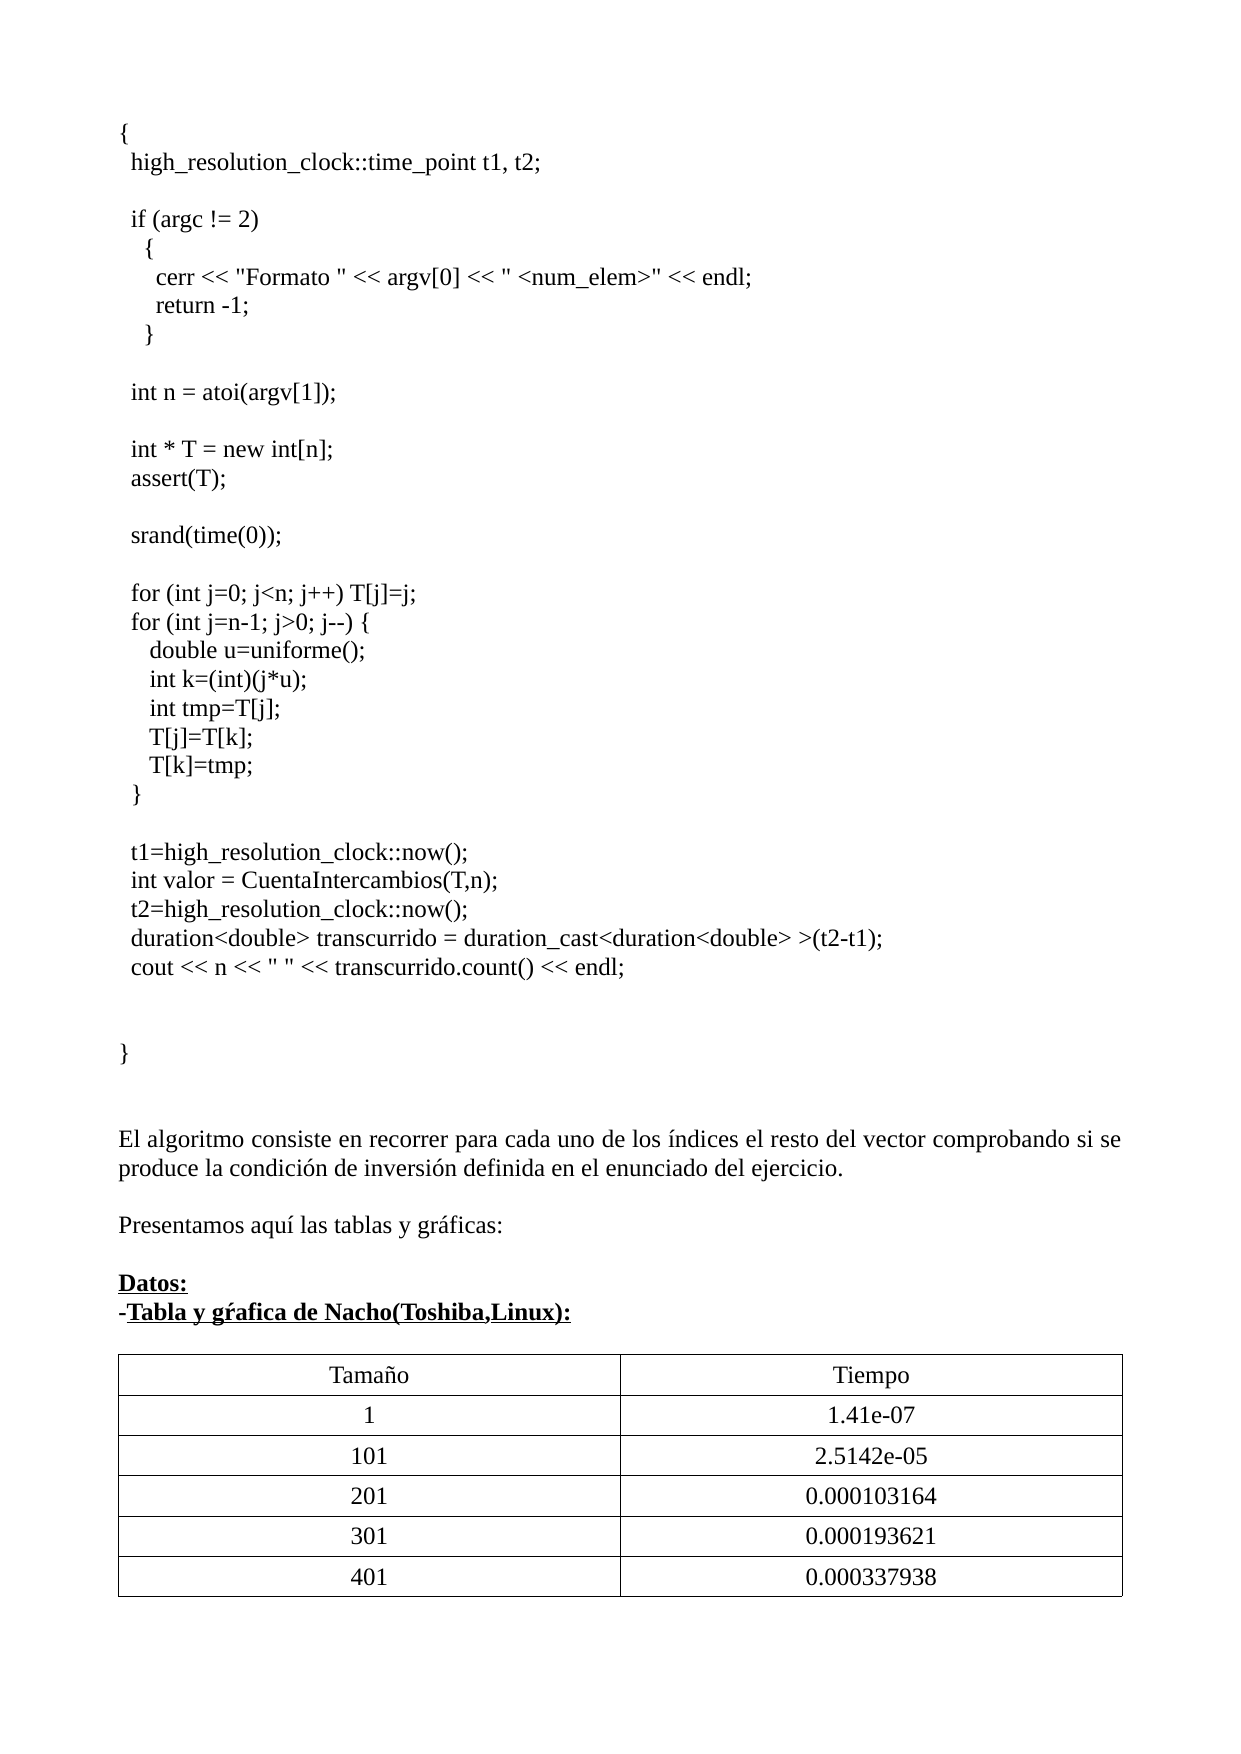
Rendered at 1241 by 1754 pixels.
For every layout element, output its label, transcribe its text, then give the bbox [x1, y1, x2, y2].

text t1=high_resolution_clock::now(); [118, 837, 1122, 866]
text for (int j=n-1; j>0; j--) { [118, 607, 1122, 636]
text { [118, 233, 1122, 262]
text if (argc != 2) [118, 204, 1122, 233]
text } [118, 779, 1122, 808]
text duration<double> transcurrido = duration_cast<duration<double> >(t2-t1); [118, 923, 1122, 952]
table_cell 401 [119, 1557, 620, 1596]
text assert(T); [118, 463, 1122, 492]
text cerr << "Formato " << argv[0] << " <num_elem>" << endl; [118, 262, 1122, 291]
text -Tabla y gŕafica de Nacho(Toshiba,Linux): [118, 1297, 1122, 1326]
text double u=uniforme(); [118, 636, 1122, 664]
table_cell 0.000337938 [621, 1557, 1122, 1596]
text int * T = new int[n]; [118, 434, 1122, 463]
text srand(time(0)); [118, 521, 1122, 549]
table_header Tiempo [621, 1355, 1122, 1395]
table_cell 1.41e-07 [621, 1396, 1122, 1435]
text } [118, 1038, 1122, 1067]
text Presentamos aquí las tablas y gráficas: [118, 1211, 1122, 1239]
text int n = atoi(argv[1]); [118, 377, 1122, 406]
text t2=high_resolution_clock::now(); [118, 894, 1122, 923]
table_cell 201 [119, 1476, 620, 1516]
text int valor = CuentaIntercambios(T,n); [118, 866, 1122, 894]
text int k=(int)(j*u); [118, 664, 1122, 693]
text El algoritmo consiste en recorrer para cada uno de los índices el resto del vector comprobando si se produce la condición de inversión definida en el enunciado del ejercicio. [118, 1124, 1122, 1182]
text high_resolution_clock::time_point t1, t2; [118, 147, 1122, 176]
table_cell 0.000193621 [621, 1517, 1122, 1556]
text for (int j=0; j<n; j++) T[j]=j; [118, 578, 1122, 607]
table_cell 101 [119, 1436, 620, 1475]
text return -1; [118, 291, 1122, 319]
table_header Tamaño [119, 1355, 620, 1395]
text { [118, 118, 1122, 147]
text T[j]=T[k]; [118, 722, 1122, 751]
text int tmp=T[j]; [118, 693, 1122, 722]
table_cell 1 [119, 1396, 620, 1435]
table_cell 0.000103164 [621, 1476, 1122, 1516]
table_cell 2.5142e-05 [621, 1436, 1122, 1475]
text cout << n << " " << transcurrido.count() << endl; [118, 952, 1122, 981]
text } [118, 319, 1122, 348]
text Datos: [118, 1268, 1122, 1297]
table_cell 301 [119, 1517, 620, 1556]
text T[k]=tmp; [118, 751, 1122, 779]
